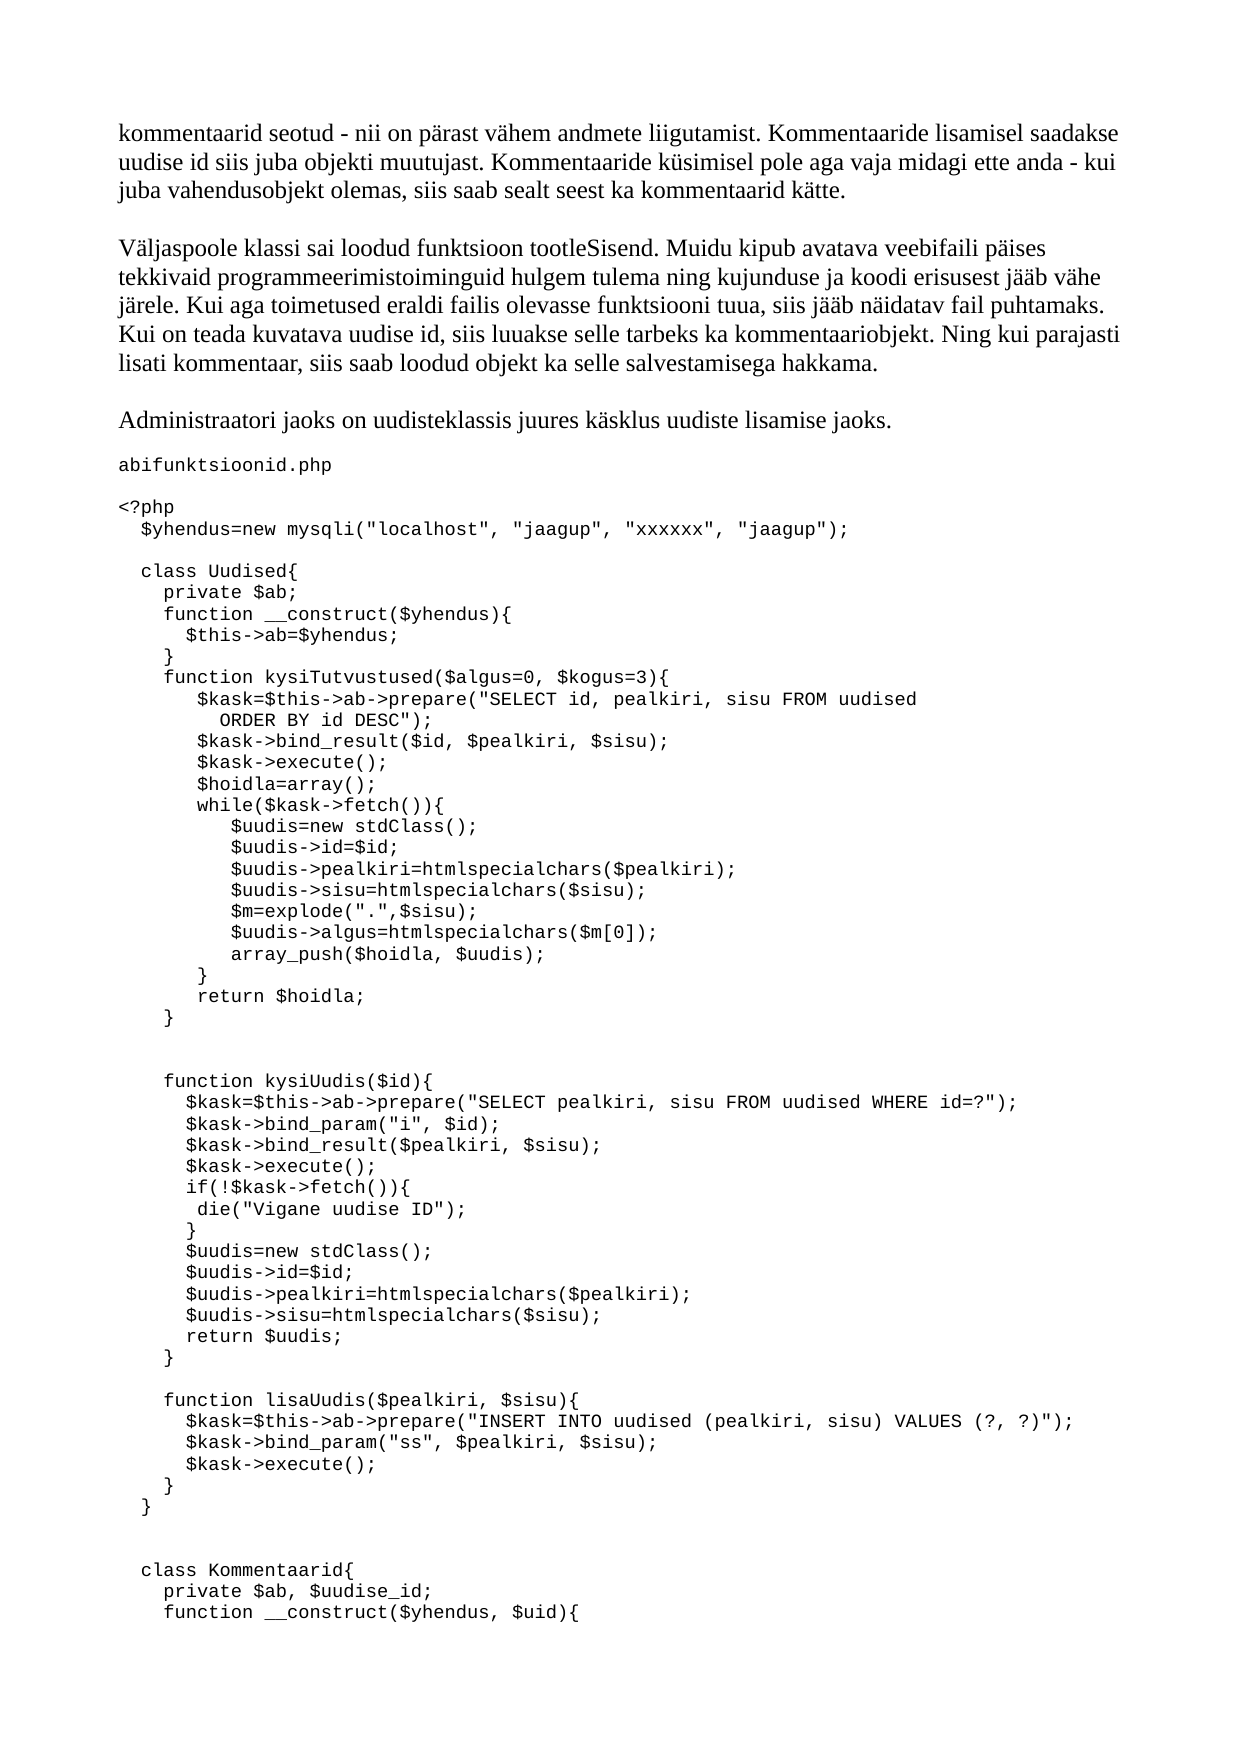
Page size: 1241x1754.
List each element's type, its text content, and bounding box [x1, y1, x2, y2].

text $uudis->id=$id; [118, 1263, 1122, 1284]
text array_push($hoidla, $uudis); [118, 944, 1122, 966]
text return $uudis; [118, 1327, 1122, 1348]
text kommentaarid seotud - nii on pärast vähem andmete liigutamist. Kommentaaride lisamisel saadakse uudise id siis juba objekti muutujast. Kommentaaride küsimisel pole aga vaja midagi ette anda - kui juba vahendusobjekt olemas, siis saab sealt seest ka kommentaarid kätte. [118, 118, 1122, 204]
text $kask->execute(); [118, 1454, 1122, 1476]
text $uudis->sisu=htmlspecialchars($sisu); [118, 881, 1122, 902]
text $uudis->id=$id; [118, 838, 1122, 859]
text <?php [118, 498, 1122, 519]
text while($kask->fetch()){ [118, 796, 1122, 817]
text die("Vigane uudise ID"); [118, 1199, 1122, 1221]
text $kask->bind_param("i", $id); [118, 1114, 1122, 1136]
text function lisaUudis($pealkiri, $sisu){ [118, 1391, 1122, 1412]
text $kask=$this->ab->prepare("INSERT INTO uudised (pealkiri, sisu) VALUES (?, ?)"); [118, 1412, 1122, 1433]
text $kask=$this->ab->prepare("SELECT id, pealkiri, sisu FROM uudised [118, 689, 1122, 711]
text private $ab, $uudise_id; [118, 1582, 1122, 1603]
text private $ab; [118, 583, 1122, 604]
text $hoidla=array(); [118, 774, 1122, 796]
text return $hoidla; [118, 987, 1122, 1008]
text function kysiTutvustused($algus=0, $kogus=3){ [118, 668, 1122, 689]
text abifunktsioonid.php [118, 456, 1122, 477]
text $uudis->pealkiri=htmlspecialchars($pealkiri); [118, 859, 1122, 881]
text } [118, 1476, 1122, 1497]
text $kask=$this->ab->prepare("SELECT pealkiri, sisu FROM uudised WHERE id=?"); [118, 1093, 1122, 1114]
text $yhendus=new mysqli("localhost", "jaagup", "xxxxxx", "jaagup"); [118, 519, 1122, 541]
text class Uudised{ [118, 562, 1122, 583]
text $kask->bind_result($pealkiri, $sisu); [118, 1136, 1122, 1157]
text ORDER BY id DESC"); [118, 711, 1122, 732]
text $uudis->pealkiri=htmlspecialchars($pealkiri); [118, 1284, 1122, 1306]
text } [118, 1008, 1122, 1029]
text } [118, 1497, 1122, 1518]
text } [118, 1221, 1122, 1242]
text Administraatori jaoks on uudisteklassis juures käsklus uudiste lisamise jaoks. [118, 406, 1122, 434]
text $uudis->sisu=htmlspecialchars($sisu); [118, 1306, 1122, 1327]
text if(!$kask->fetch()){ [118, 1178, 1122, 1199]
text function kysiUudis($id){ [118, 1072, 1122, 1093]
text $uudis=new stdClass(); [118, 1242, 1122, 1263]
text class Kommentaarid{ [118, 1561, 1122, 1582]
text $kask->bind_result($id, $pealkiri, $sisu); [118, 732, 1122, 753]
text } [118, 966, 1122, 987]
text $kask->bind_param("ss", $pealkiri, $sisu); [118, 1433, 1122, 1454]
text $kask->execute(); [118, 1157, 1122, 1178]
text function __construct($yhendus, $uid){ [118, 1603, 1122, 1624]
text $uudis=new stdClass(); [118, 817, 1122, 838]
text $uudis->algus=htmlspecialchars($m[0]); [118, 923, 1122, 944]
text Väljaspoole klassi sai loodud funktsioon tootleSisend. Muidu kipub avatava veebifaili päises tekkivaid programmeerimistoiminguid hulgem tulema ning kujunduse ja koodi erisusest jääb vähe järele. Kui aga toimetused eraldi failis olevasse funktsiooni tuua, siis jääb näidatav fail puhtamaks. Kui on teada kuvatava uudise id, siis luuakse selle tarbeks ka kommentaariobjekt. Ning kui parajasti lisati kommentaar, siis saab loodud objekt ka selle salvestamisega hakkama. [118, 233, 1122, 377]
text } [118, 1348, 1122, 1369]
text } [118, 647, 1122, 668]
text $m=explode(".",$sisu); [118, 902, 1122, 923]
text function __construct($yhendus){ [118, 604, 1122, 626]
text $kask->execute(); [118, 753, 1122, 774]
text $this->ab=$yhendus; [118, 626, 1122, 647]
